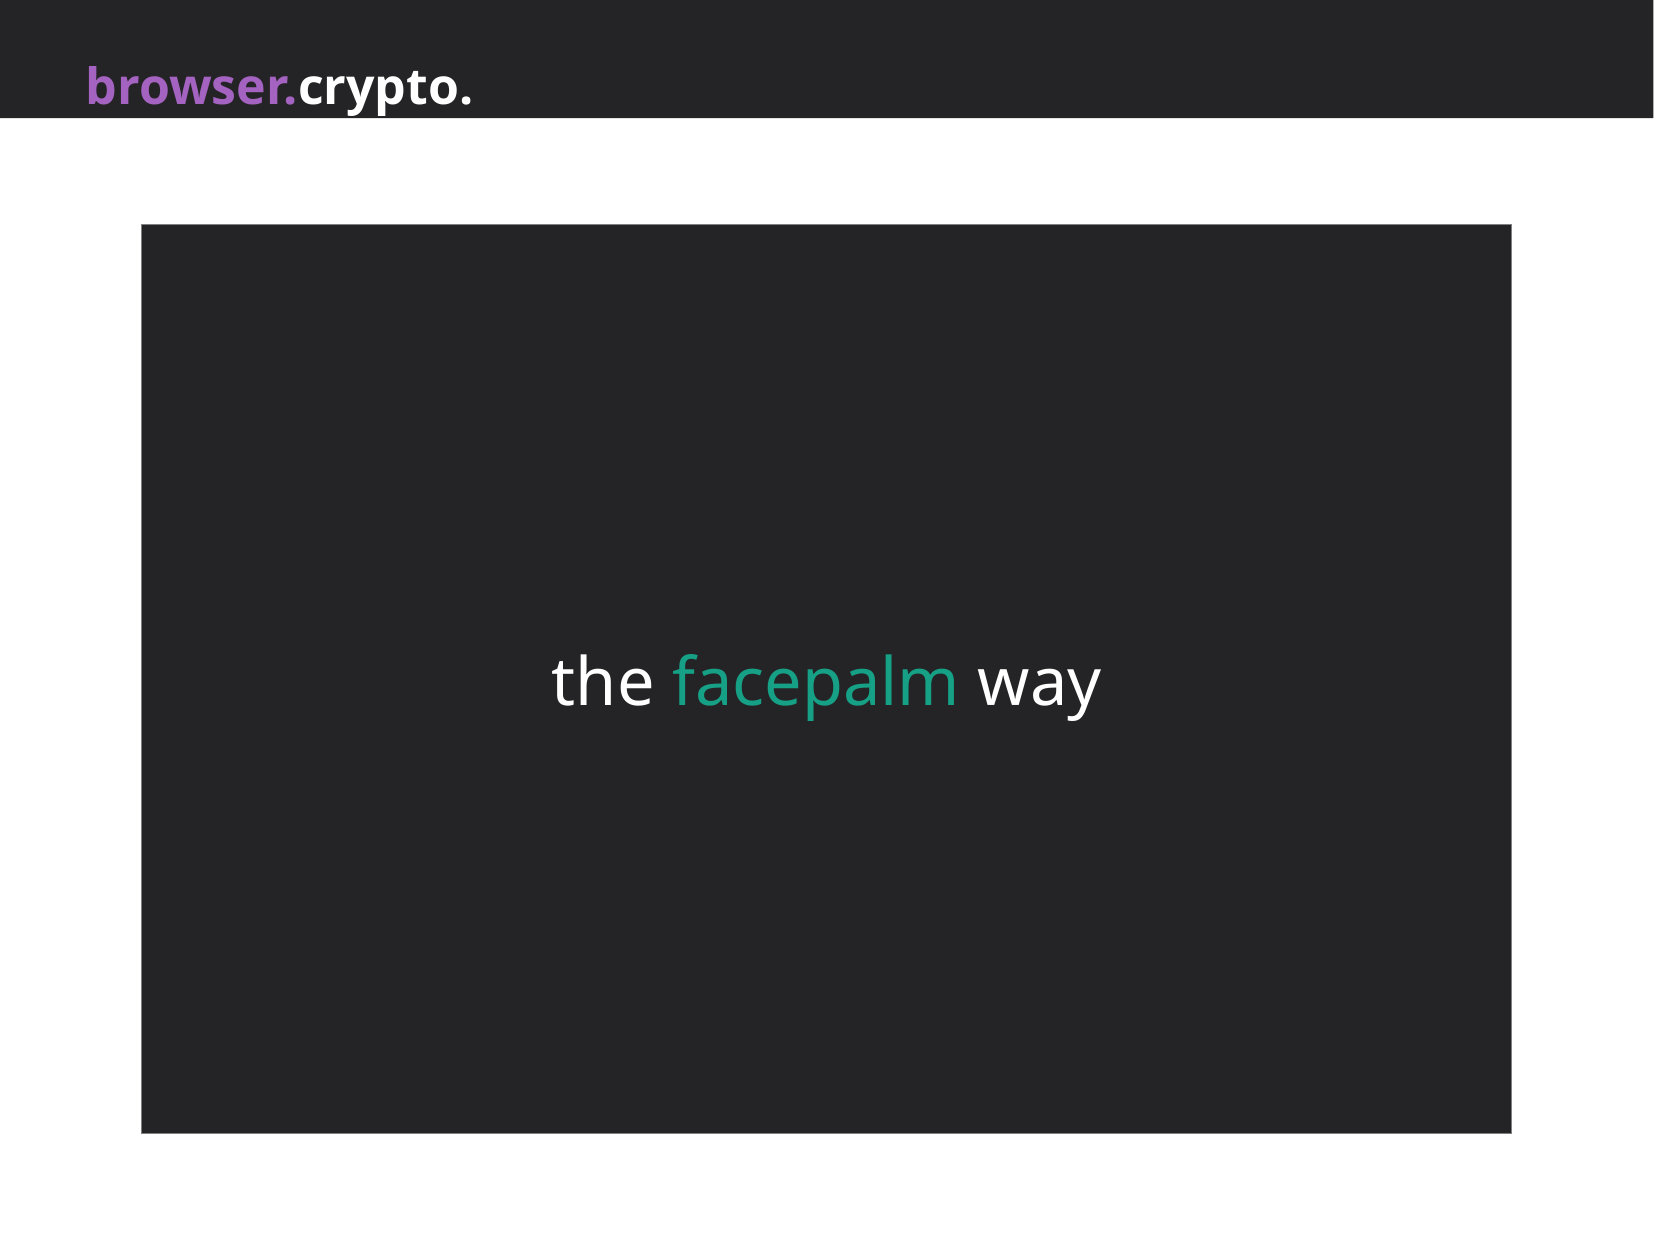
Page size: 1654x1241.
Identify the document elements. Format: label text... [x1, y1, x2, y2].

text_box [165, 531, 1441, 1087]
text_box [0, 0, 1654, 119]
text_box the facepalm way [141, 224, 1512, 1134]
text_box browser.crypto. [70, 43, 567, 119]
